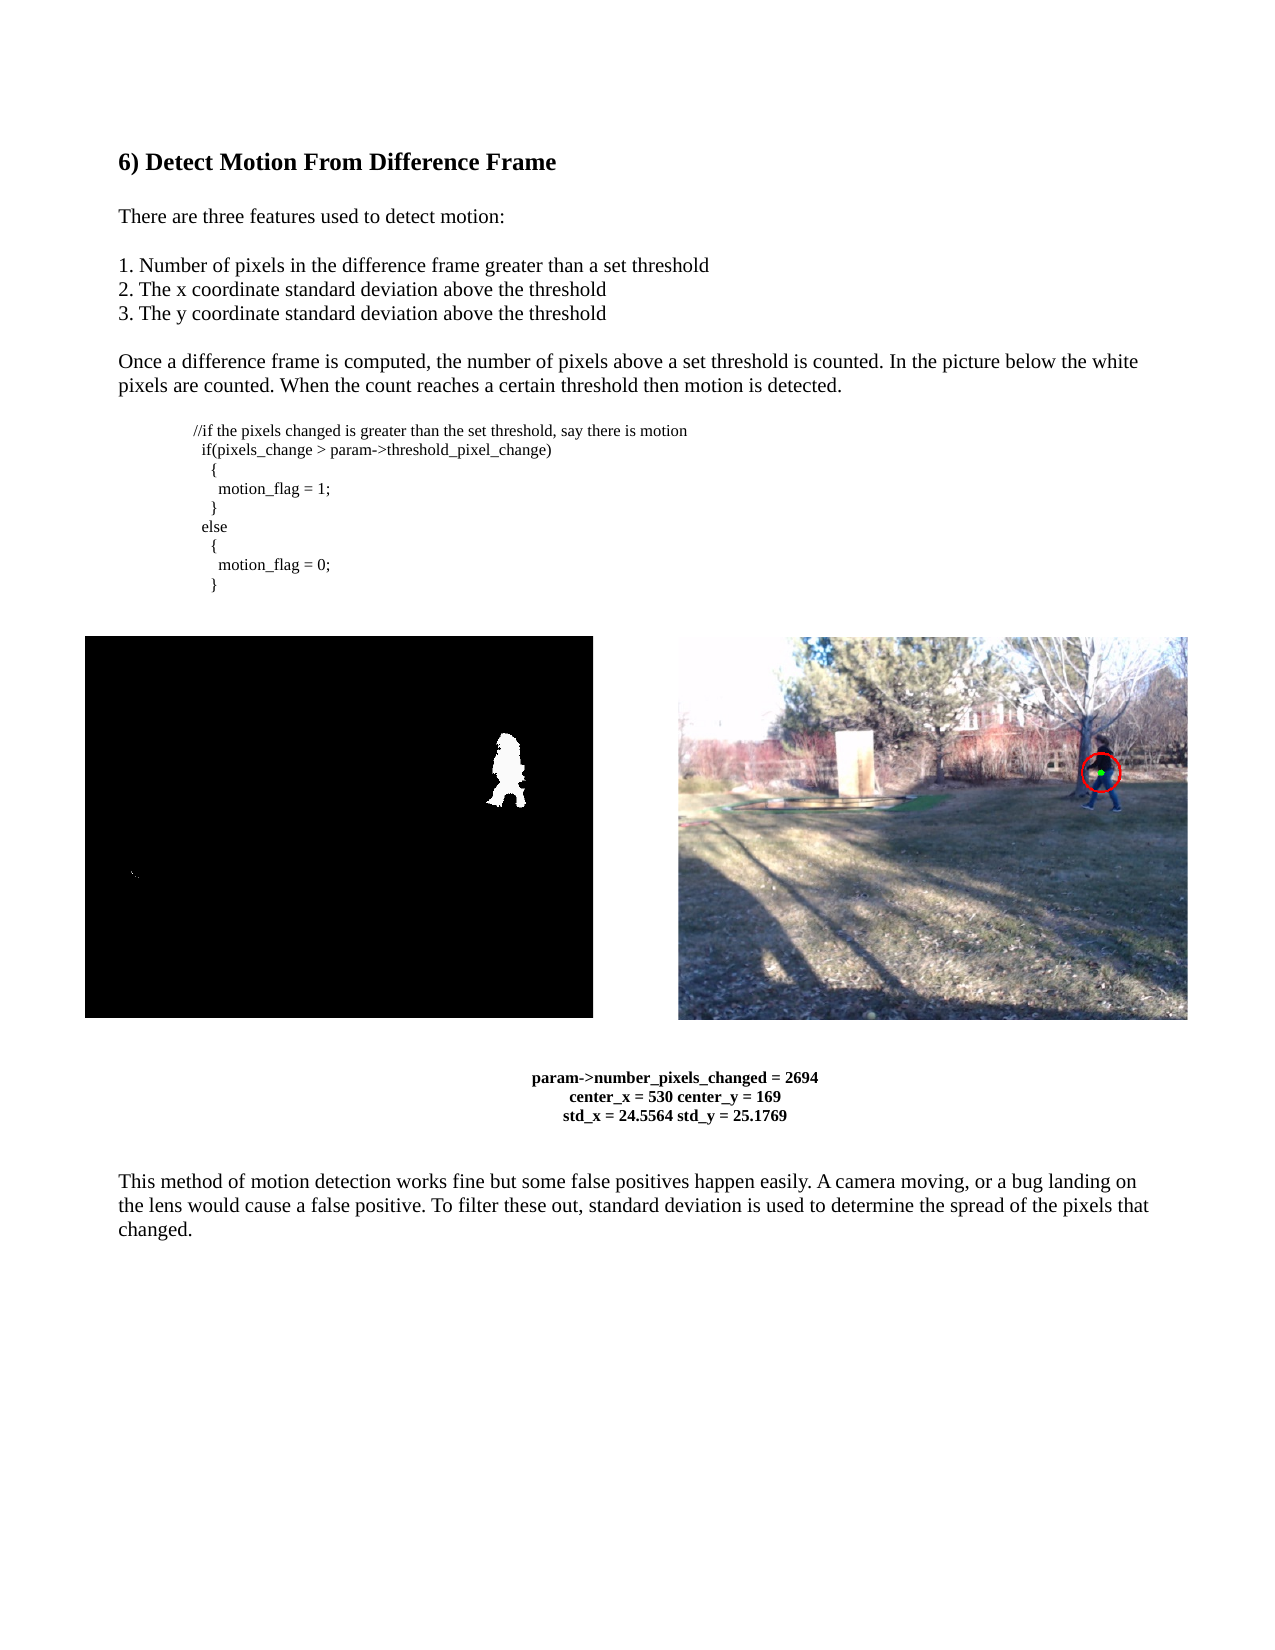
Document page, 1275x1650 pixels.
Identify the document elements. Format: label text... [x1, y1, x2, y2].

text 1. Number of pixels in the difference frame greater than a set threshold [118, 252, 1157, 277]
text { [118, 536, 1157, 555]
text 2. The x coordinate standard deviation above the threshold [118, 277, 1157, 301]
text This method of motion detection works fine but some false positives happen easily. A camera moving, or a bug landing on the lens would cause a false positive. To filter these out, standard deviation is used to determine the spread of the pixels that changed. [118, 1169, 1157, 1241]
text } [118, 574, 1157, 593]
text } [118, 498, 1157, 517]
text Once a difference frame is computed, the number of pixels above a set threshold is counted. In the picture below the white pixels are counted. When the count reaches a certain threshold then motion is detected. [118, 349, 1157, 397]
text param->number_pixels_changed = 2694 [118, 1068, 1157, 1087]
text 6) Detect Motion From Difference Frame [118, 147, 1157, 176]
picture [85, 636, 594, 1018]
text { [118, 459, 1157, 478]
picture [678, 637, 1188, 1020]
text if(pixels_change > param->threshold_pixel_change) [118, 440, 1157, 459]
text //if the pixels changed is greater than the set threshold, say there is motion [118, 421, 1157, 440]
text motion_flag = 0; [118, 555, 1157, 574]
text motion_flag = 1; [118, 478, 1157, 498]
text else [118, 517, 1157, 536]
text std_x = 24.5564 std_y = 25.1769 [118, 1106, 1157, 1125]
text 3. The y coordinate standard deviation above the threshold [118, 301, 1157, 325]
text There are three features used to detect motion: [118, 204, 1157, 228]
text center_x = 530 center_y = 169 [118, 1087, 1157, 1106]
